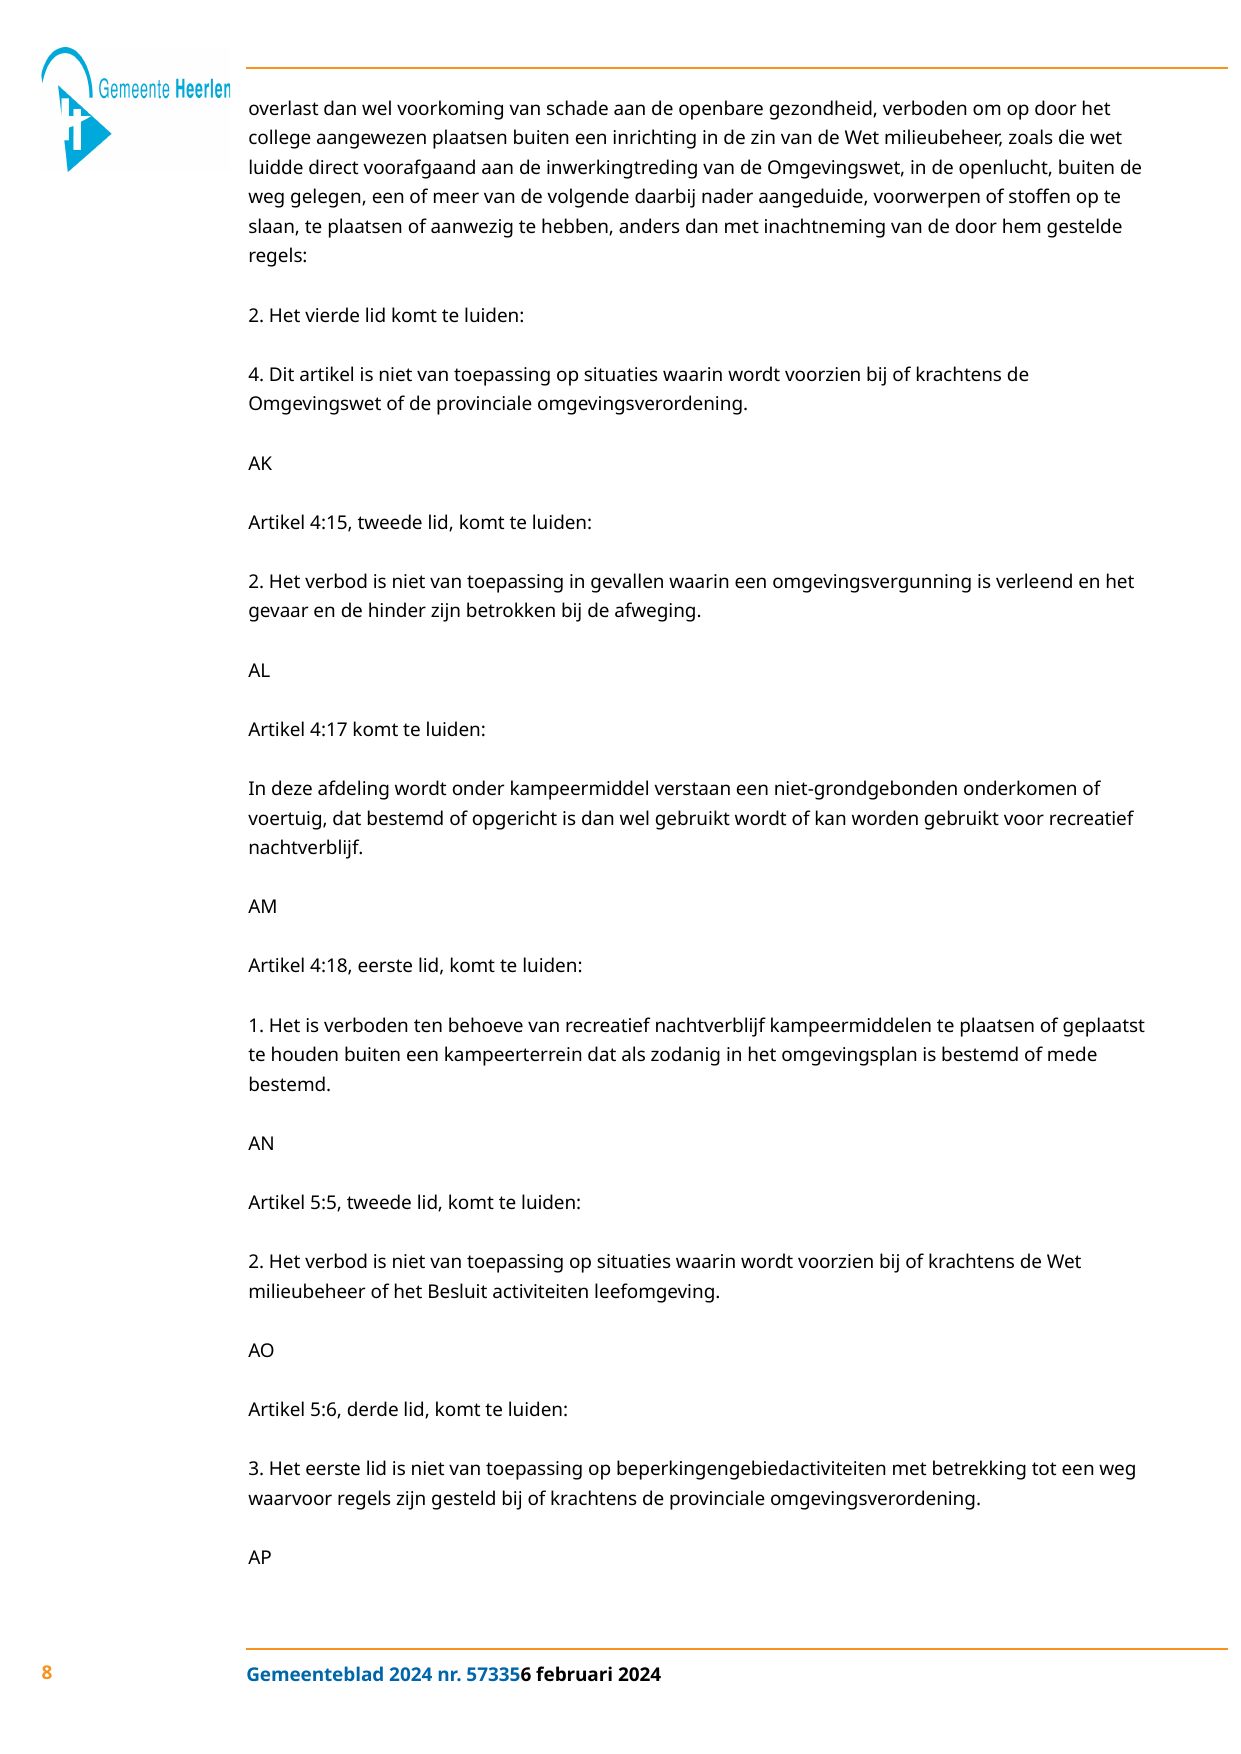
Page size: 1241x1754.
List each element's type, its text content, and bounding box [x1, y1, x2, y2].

text 2. Het verbod is niet van toepassing op situaties waarin wordt voorzien bij of krachtens de Wet milieubeheer of het Besluit activiteiten leefomgeving. [248, 1248, 1152, 1304]
text AM [248, 893, 1152, 919]
text AK [248, 450, 1152, 476]
text AN [248, 1130, 1152, 1156]
text Artikel 4:18, eerste lid, komt te luiden: [248, 953, 1152, 978]
text 2. Het vierde lid komt te luiden: [248, 302, 1152, 328]
picture [41, 47, 59, 70]
text Artikel 5:5, tweede lid, komt te luiden: [248, 1189, 1152, 1215]
text overlast dan wel voorkoming van schade aan de openbare gezondheid, verboden om op door het college aangewezen plaatsen buiten een inrichting in de zin van de Wet milieubeheer, zoals die wet luidde direct voorafgaand aan de inwerkingtreding van de Omgevingswet, in de openlucht, buiten de weg gelegen, een of meer van de volgende daarbij nader aangeduide, voorwerpen of stoffen op te slaan, te plaatsen of aanwezig te hebben, anders dan met inachtneming van de door hem gestelde regels: [248, 95, 1152, 268]
text 1. Het is verboden ten behoeve van recreatief nachtverblijf kampeermiddelen te plaatsen of geplaatst te houden buiten een kampeerterrein dat als zodanig in het omgevingsplan is bestemd of mede bestemd. [248, 1012, 1152, 1097]
text AP [248, 1544, 1152, 1570]
text 4. Dit artikel is niet van toepassing op situaties waarin wordt voorzien bij of krachtens de Omgevingswet of de provinciale omgevingsverordening. [248, 361, 1152, 416]
text Artikel 5:6, derde lid, komt te luiden: [248, 1396, 1152, 1422]
text Artikel 4:17 komt te luiden: [248, 716, 1152, 742]
text Artikel 4:15, tweede lid, komt te luiden: [248, 509, 1152, 535]
text 2. Het verbod is niet van toepassing in gevallen waarin een omgevingsvergunning is verleend en het gevaar en de hinder zijn betrokken bij de afweging. [248, 568, 1152, 623]
text 3. Het eerste lid is niet van toepassing op beperkingengebiedactiviteiten met betrekking tot een weg waarvoor regels zijn gesteld bij of krachtens de provinciale omgevingsverordening. [248, 1456, 1152, 1511]
text AO [248, 1337, 1152, 1363]
text In deze afdeling wordt onder kampeermiddel verstaan een niet-grondgebonden onderkomen of voertuig, dat bestemd of opgericht is dan wel gebruikt wordt of kan worden gebruikt voor recreatief nachtverblijf. [248, 775, 1152, 860]
picture [41, 47, 231, 172]
text AL [248, 657, 1152, 683]
